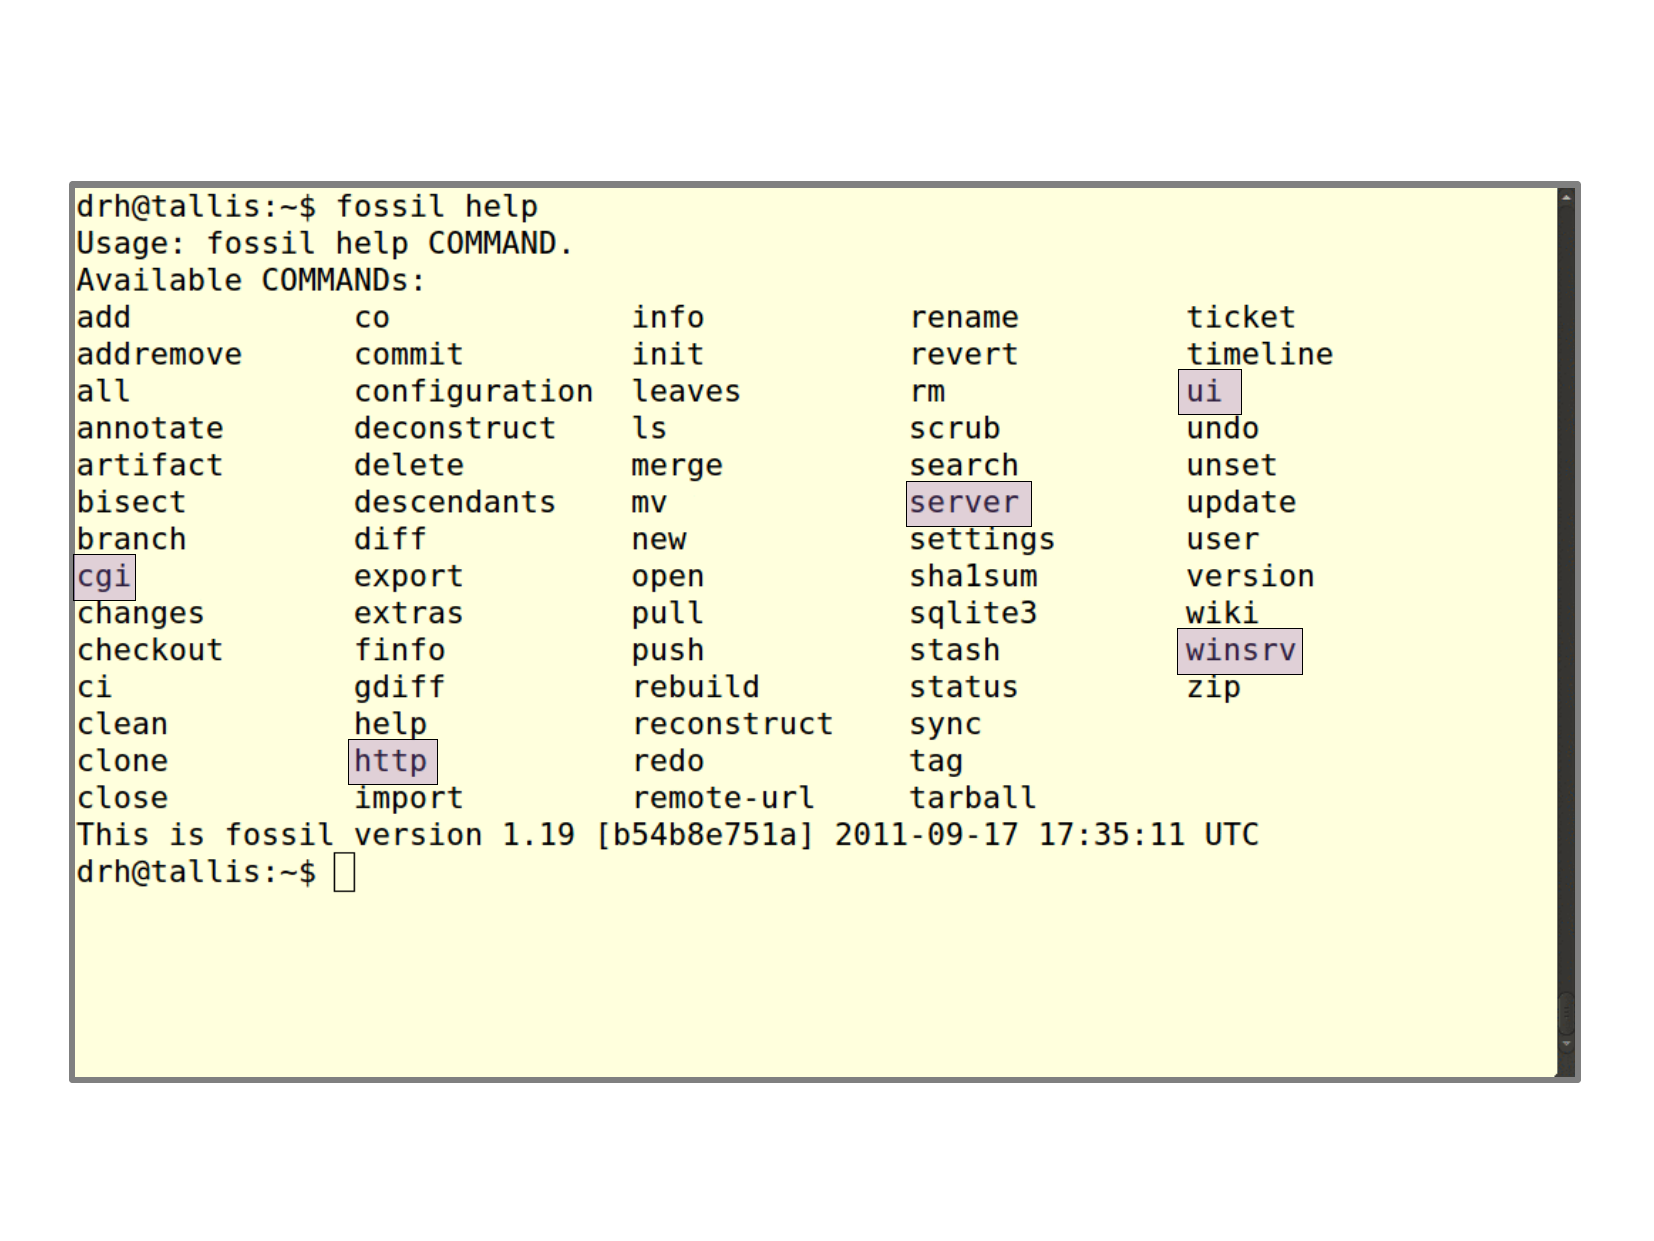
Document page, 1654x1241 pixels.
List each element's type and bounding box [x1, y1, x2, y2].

text_box [1177, 628, 1303, 675]
text_box [73, 554, 136, 601]
text_box [348, 739, 438, 785]
picture [75, 187, 1576, 1077]
text_box [1178, 369, 1242, 415]
text_box [906, 481, 1032, 527]
